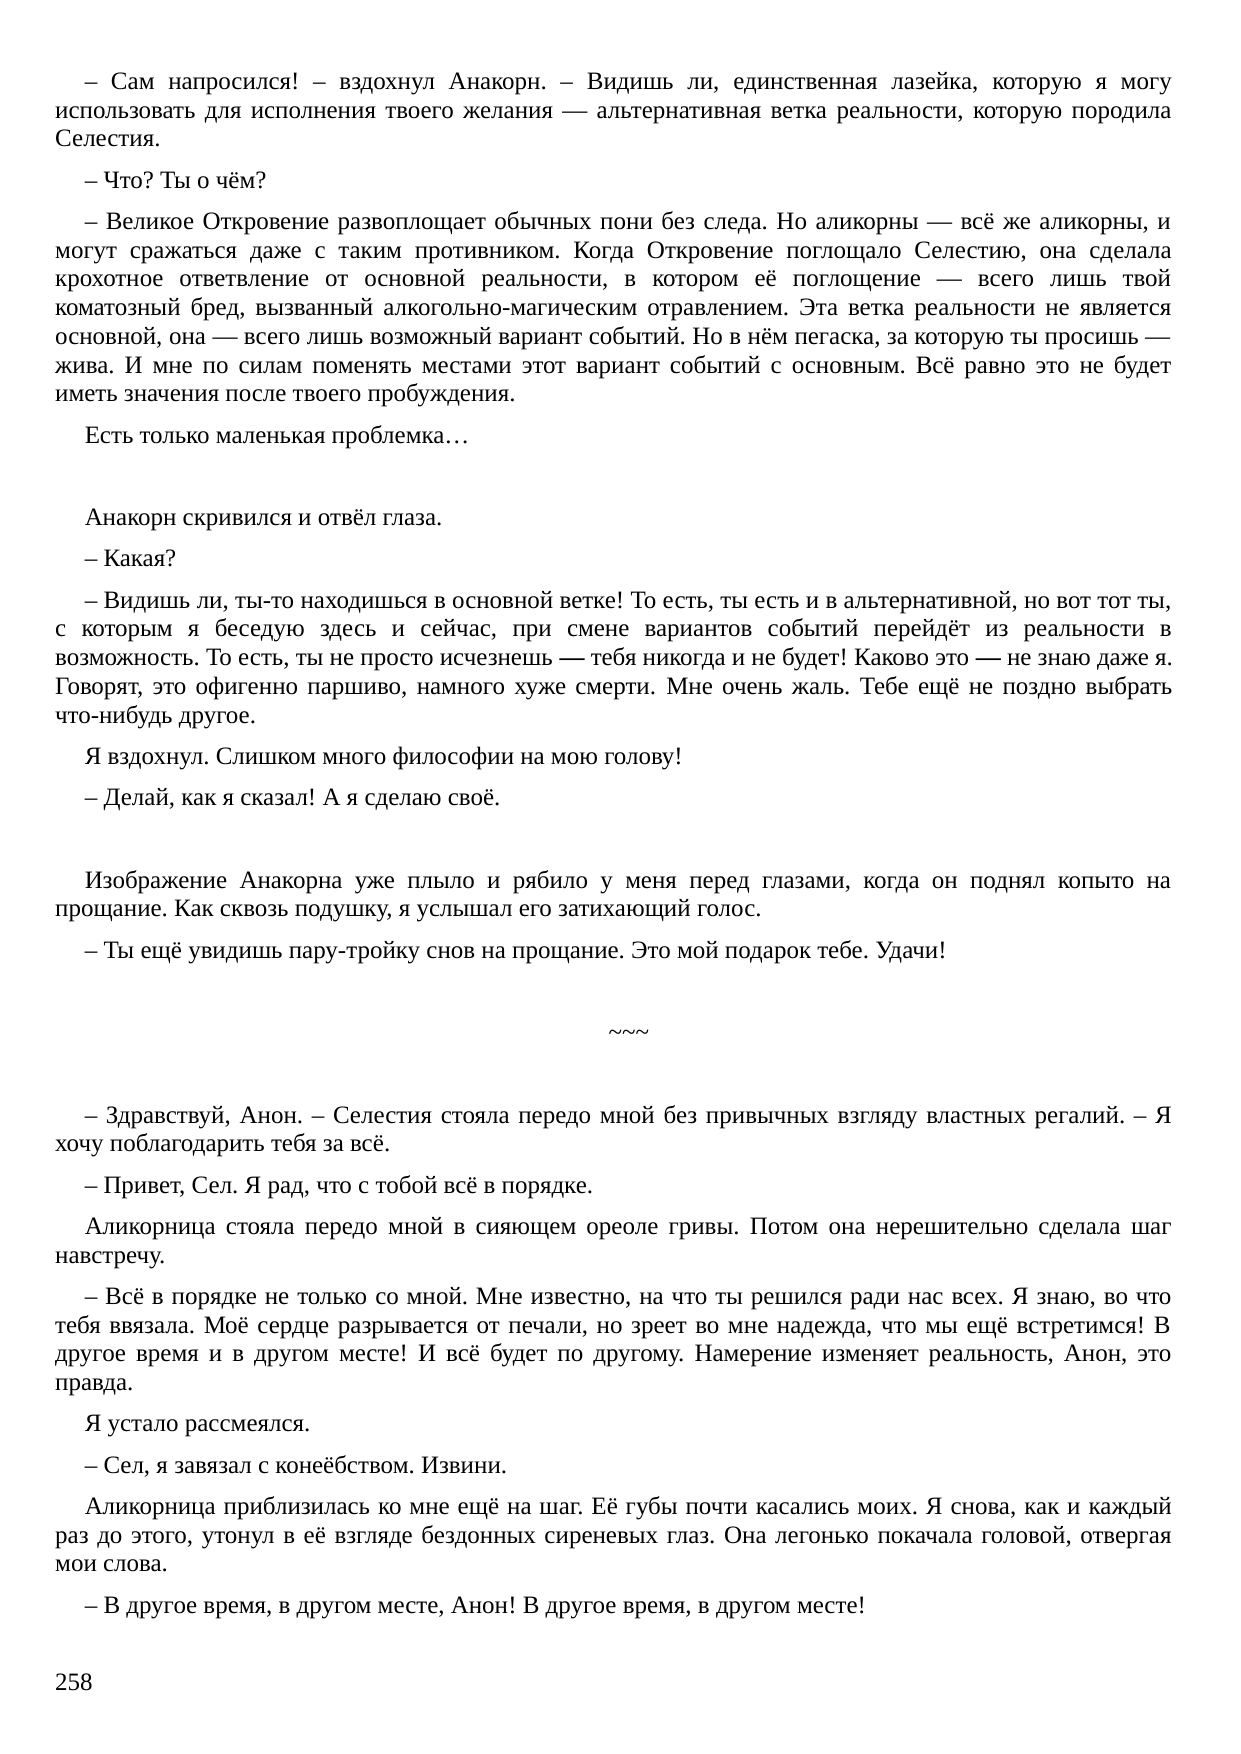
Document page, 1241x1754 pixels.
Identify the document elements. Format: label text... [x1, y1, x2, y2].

text – Сам напросился! – вздохнул Анакорн. – Видишь ли, единственная лазейка, которую я могу использовать для исполнения твоего желания — альтернативная ветка реальности, которую породила Селестия. [55, 66, 1173, 152]
text – Здравствуй, Анон. – Селестия стояла передо мной без привычных взгляду властных регалий. – Я хочу поблагодарить тебя за всё. [55, 1100, 1173, 1157]
text – Какая? [55, 543, 1173, 572]
text – Видишь ли, ты-то находишься в основной ветке! То есть, ты есть и в альтернативной, но вот тот ты, с которым я беседую здесь и сейчас, при смене вариантов событий перейдёт из реальности в возможность. То есть, ты не просто исчезнешь — тебя никогда и не будет! Каково это — не знаю даже я. Говорят, это офигенно паршиво, намного хуже смерти. Мне очень жаль. Тебе ещё не поздно выбрать что-нибудь другое. [55, 585, 1173, 728]
text Изображение Анакорна уже плыло и рябило у меня перед глазами, когда он поднял копыто на прощание. Как сквозь подушку, я услышал его затихающий голос. [55, 865, 1173, 922]
text Аликорница стояла передо мной в сияющем ореоле гривы. Потом она нерешительно сделала шаг навстречу. [55, 1211, 1173, 1268]
text – Делай, как я сказал! А я сделаю своё. [55, 782, 1173, 811]
text Я устало рассмеялся. [55, 1408, 1173, 1437]
text Аликорница приблизилась ко мне ещё на шаг. Её губы почти касались моих. Я снова, как и каждый раз до этого, утонул в её взгляде бездонных сиреневых глаз. Она легонько покачала головой, отвергая мои слова. [55, 1491, 1173, 1577]
text Есть только маленькая проблемка… [55, 420, 1173, 448]
text – В другое время, в другом месте, Анон! В другое время, в другом месте! [55, 1590, 1173, 1618]
text – Сел, я завязал с конеёбством. Извини. [55, 1450, 1173, 1478]
text Анакорн скривился и отвёл глаза. [55, 502, 1173, 531]
text ~~~ [55, 1017, 1173, 1046]
text Я вздохнул. Слишком много философии на мою голову! [55, 741, 1173, 770]
text – Ты ещё увидишь пару-тройку снов на прощание. Это мой подарок тебе. Удачи! [55, 935, 1173, 963]
text – Великое Откровение развоплощает обычных пони без следа. Но аликорны — всё же аликорны, и могут сражаться даже с таким противником. Когда Откровение поглощало Селестию, она сделала крохотное ответвление от основной реальности, в котором её поглощение — всего лишь твой коматозный бред, вызванный алкогольно-магическим отравлением. Эта ветка реальности не является основной, она — всего лишь возможный вариант событий. Но в нём пегаска, за которую ты просишь — жива. И мне по силам поменять местами этот вариант событий с основным. Всё равно это не будет иметь значения после твоего пробуждения. [55, 206, 1173, 407]
text – Привет, Сел. Я рад, что с тобой всё в порядке. [55, 1170, 1173, 1198]
text – Всё в порядке не только со мной. Мне известно, на что ты решился ради нас всех. Я знаю, во что тебя ввязала. Моё сердце разрывается от печали, но зреет во мне надежда, что мы ещё встретимся! В другое время и в другом месте! И всё будет по другому. Намерение изменяет реальность, Анон, это правда. [55, 1281, 1173, 1396]
text – Что? Ты о чём? [55, 165, 1173, 193]
